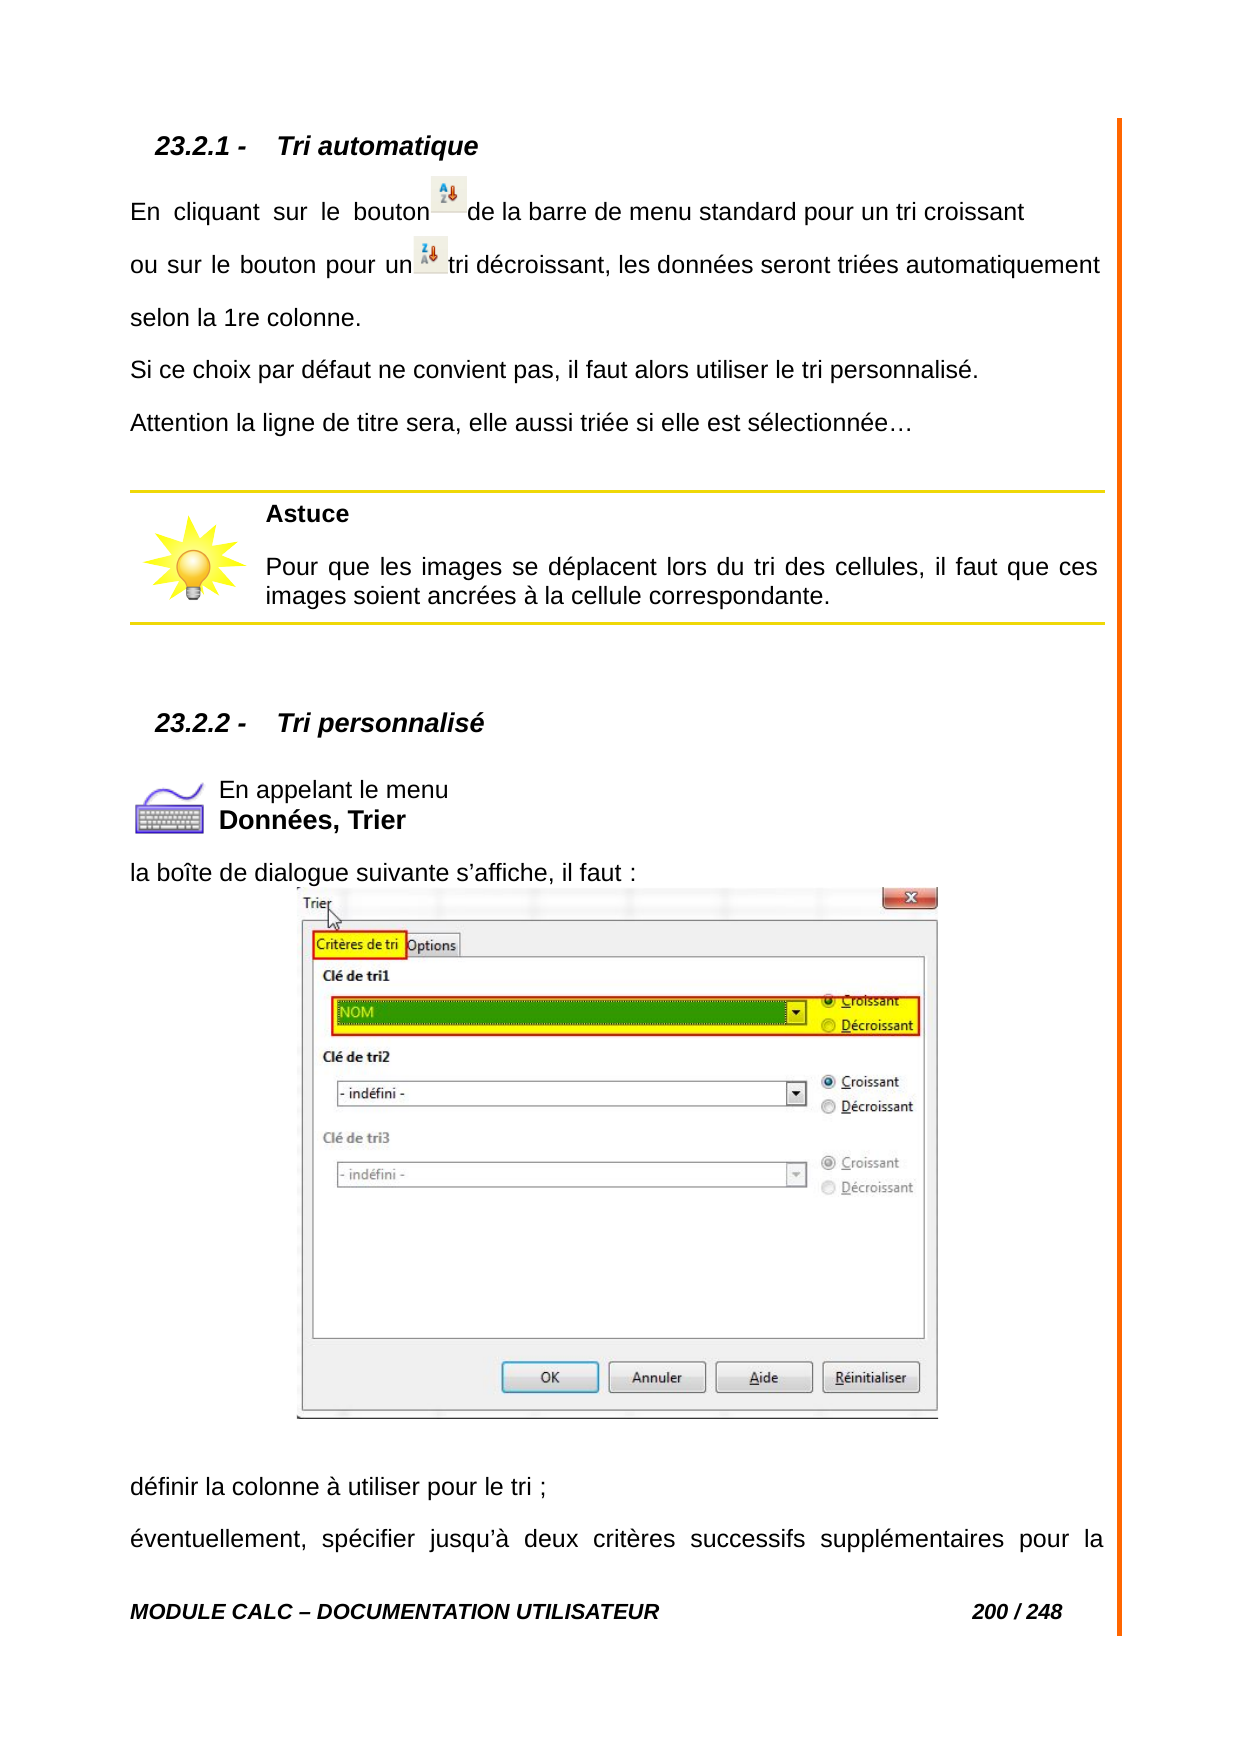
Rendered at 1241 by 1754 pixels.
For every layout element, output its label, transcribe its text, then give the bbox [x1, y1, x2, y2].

text ou sur le bouton pour un tri décroissant, les données seront triées automatiquement [130, 250, 1105, 279]
table_header Astuce Pour que les images se déplacent lors du tri des cellules, il faut que ces images soient ancrées à la cellule correspondante. [260, 493, 1105, 622]
text éventuellement, spécifier jusqu’à deux critères successifs supplémentaires pour la [130, 1524, 1105, 1553]
text En cliquant sur le bouton de la barre de menu standard pour un tri croissant [130, 197, 1105, 226]
text définir la colonne à utiliser pour le tri ; [130, 1471, 1105, 1501]
text Données, Trier [207, 803, 1105, 834]
picture [430, 176, 467, 214]
text selon la 1re colonne. [130, 302, 1105, 331]
text En appelant le menu [207, 774, 1105, 803]
picture [131, 772, 207, 848]
text Attention la ligne de titre sera, elle aussi triée si elle est sélectionnée… [130, 408, 1105, 437]
subtitle Tri personnalisé [155, 707, 1105, 738]
picture [413, 236, 448, 275]
table_header [130, 499, 259, 622]
picture [135, 498, 254, 617]
text la boîte de dialogue suivante s’affiche, il faut : [130, 858, 1105, 887]
table_header [130, 493, 259, 498]
subtitle Tri automatique [155, 130, 1105, 161]
picture [296, 887, 939, 1419]
text Si ce choix par défaut ne convient pas, il faut alors utiliser le tri personnalisé. [130, 355, 1105, 384]
